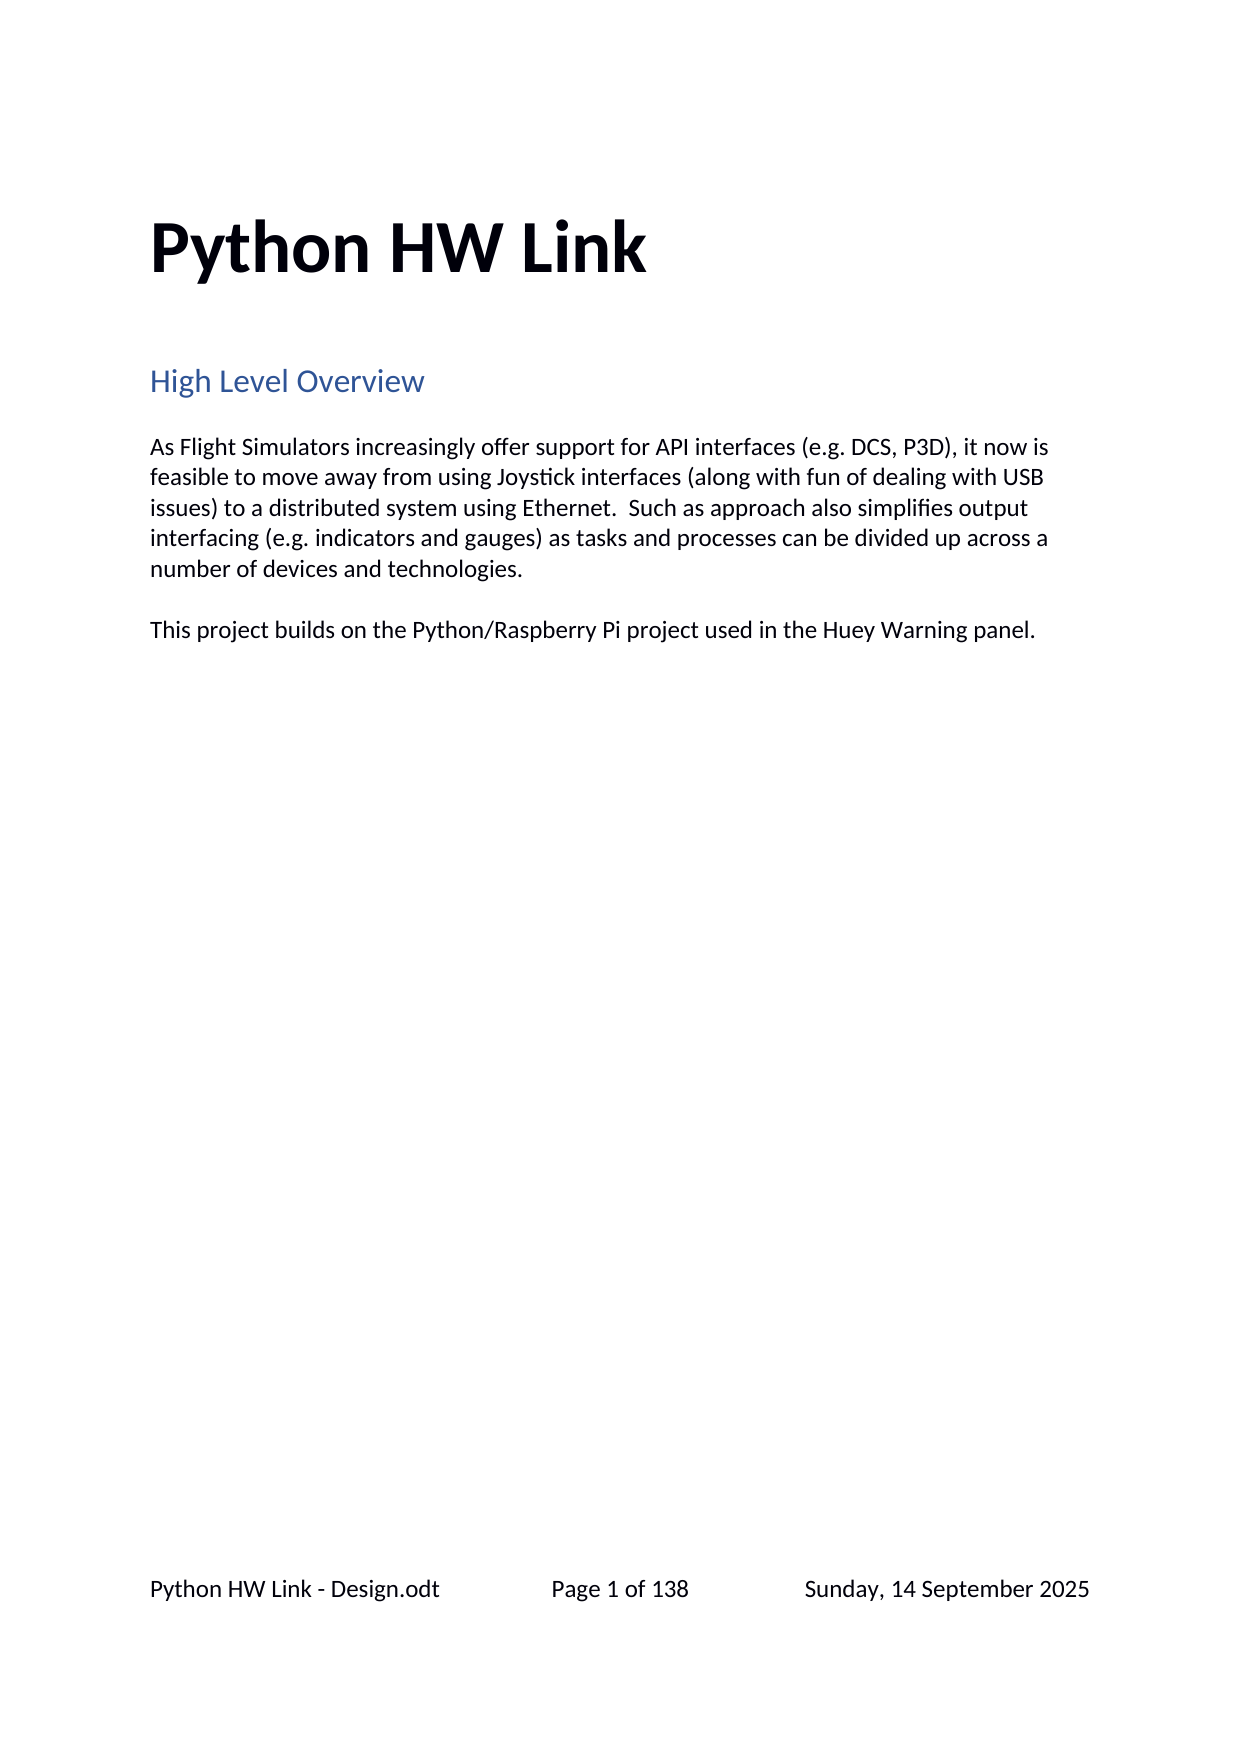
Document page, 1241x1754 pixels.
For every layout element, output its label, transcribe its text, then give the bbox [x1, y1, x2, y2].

text As Flight Simulators increasingly offer support for API interfaces (e.g. DCS, P3D), it now is feasible to move away from using Joystick interfaces (along with fun of dealing with USB issues) to a distributed system using Ethernet. Such as approach also simplifies output interfacing (e.g. indicators and gauges) as tasks and processes can be divided up across a number of devices and technologies. [150, 431, 1090, 583]
subtitle High Level Overview [150, 359, 1090, 400]
title Python HW Link [150, 200, 1090, 292]
text This project builds on the Python/Raspberry Pi project used in the Huey Warning panel. [150, 614, 1090, 644]
